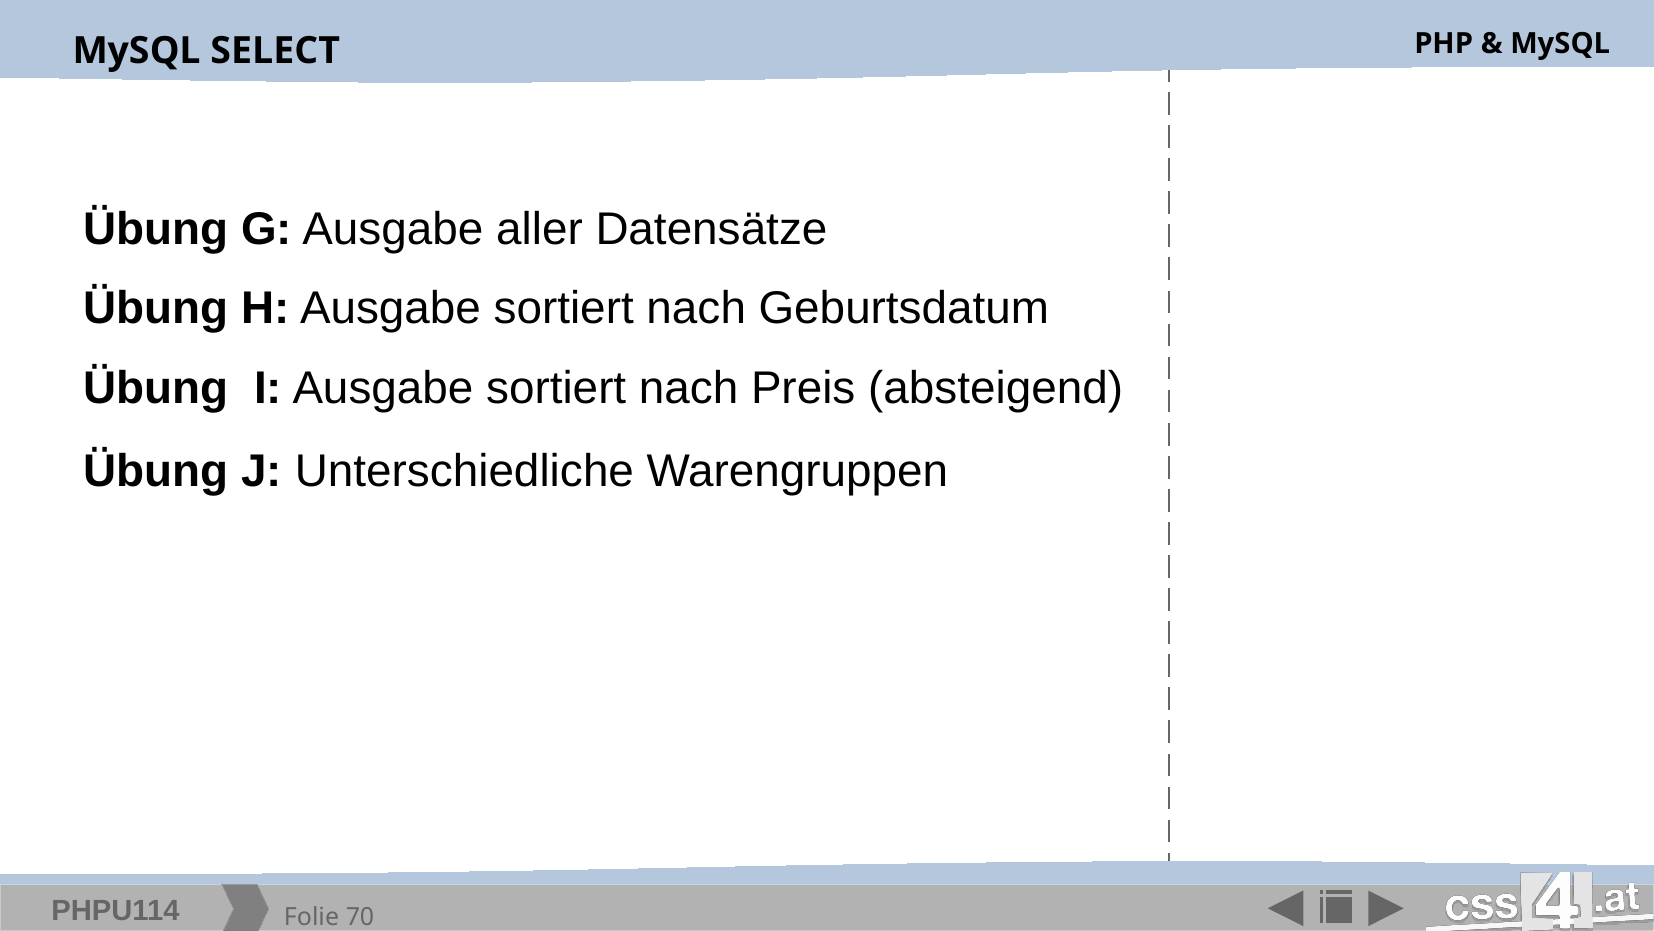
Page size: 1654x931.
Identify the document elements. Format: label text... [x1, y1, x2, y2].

text_box [0, 861, 1654, 931]
text_box Folie <Foliennummer> [269, 891, 542, 931]
text_box PHPU114 [36, 886, 209, 931]
picture [1426, 872, 1654, 931]
text_box Übung H: Ausgabe sortiert nach Geburtsdatum [68, 274, 1065, 342]
text_box [0, 0, 1654, 83]
text_box Übung J: Unterschiedliche Warengruppen [69, 437, 1028, 504]
text_box Übung G: Ausgabe aller Datensätze [68, 195, 1028, 262]
text_box Übung I: Ausgabe sortiert nach Preis (absteigend) [69, 354, 1152, 421]
text_box PHP & MySQL [1399, 15, 1631, 60]
text_box MySQL SELECT [57, 16, 416, 69]
